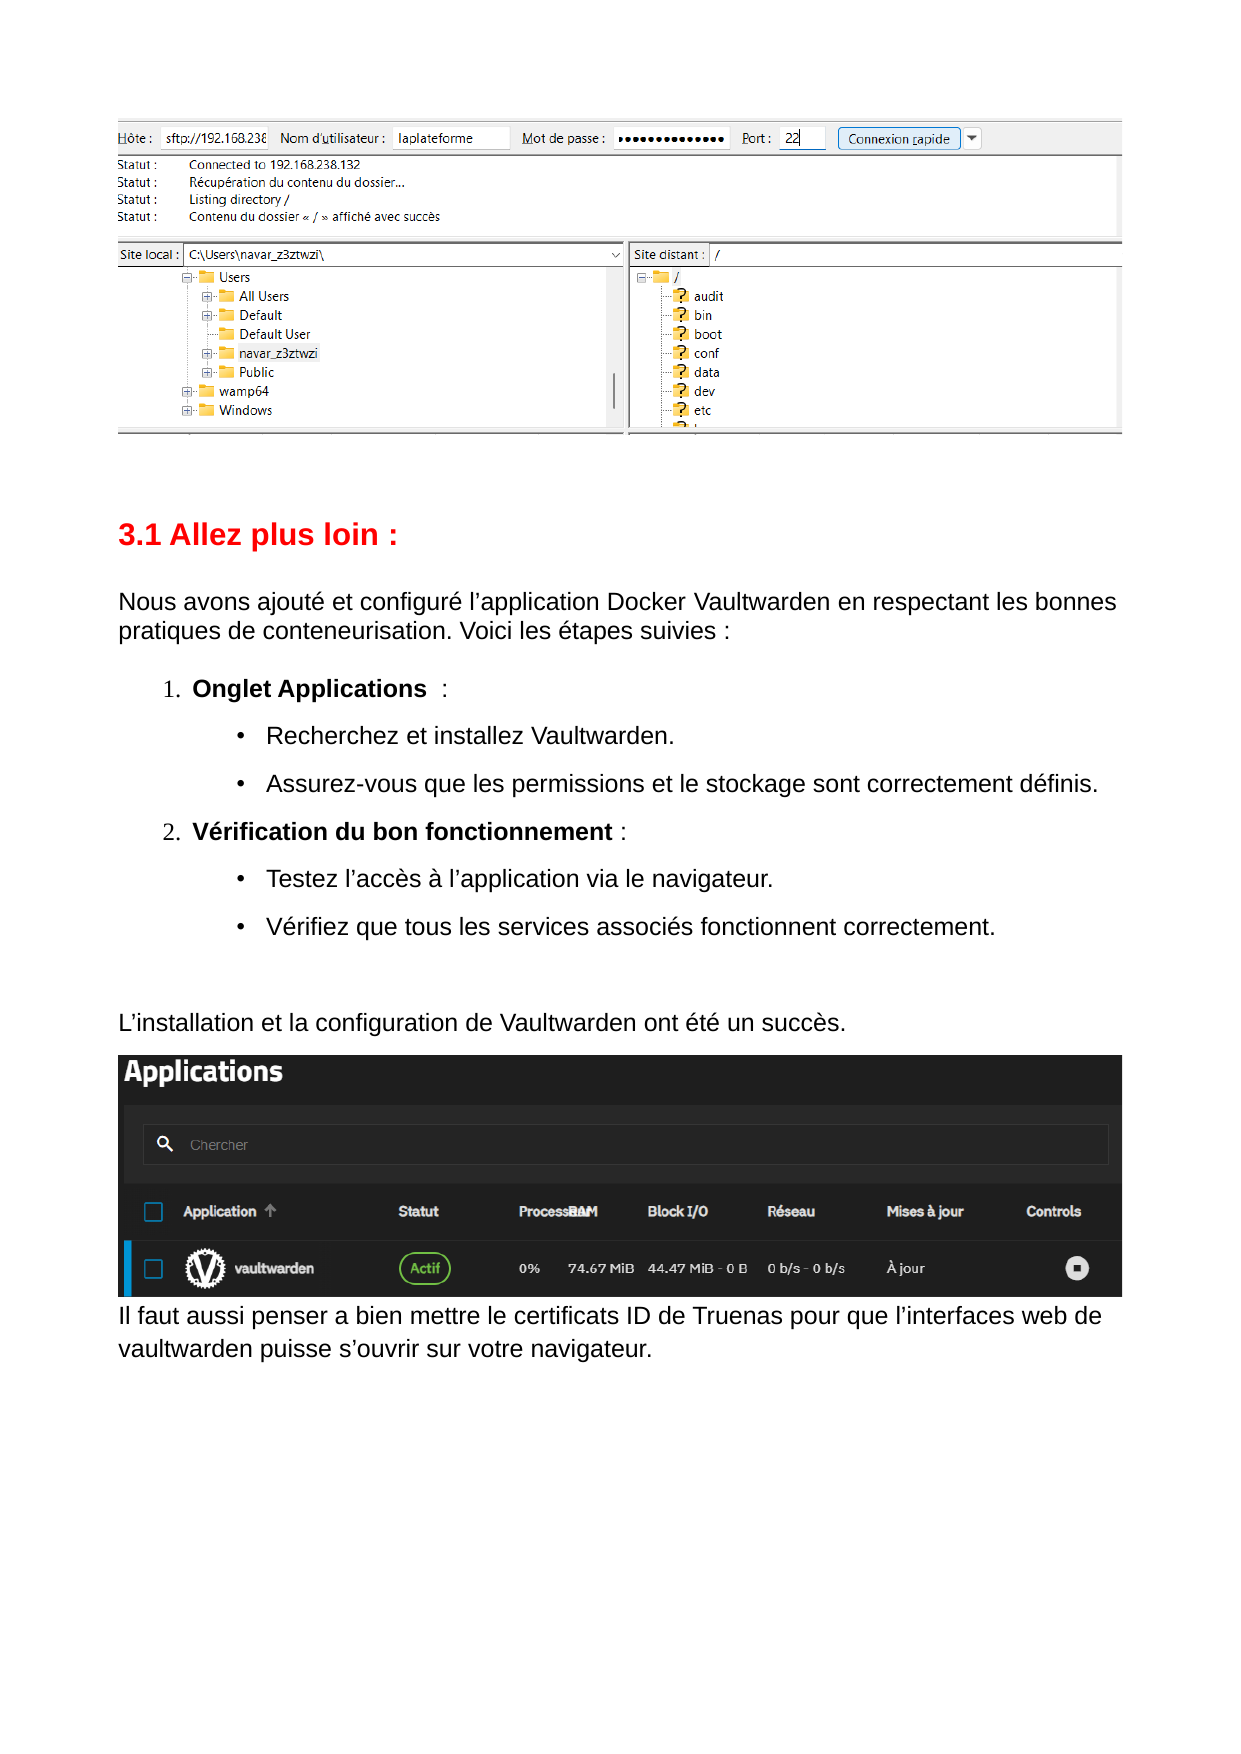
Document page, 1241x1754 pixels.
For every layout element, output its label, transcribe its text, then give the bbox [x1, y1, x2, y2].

picture [118, 1055, 1123, 1297]
text Il faut aussi penser a bien mettre le certificats ID de Truenas pour que l’interfaces web de vaultwarden puisse s’ouvrir sur votre navigateur. [118, 1297, 1122, 1362]
list Assurez-vous que les permissions et le stockage sont correctement définis. [236, 769, 1122, 798]
text 3.1 Allez plus loin : Nous avons ajouté et configuré l’application Docker Vaultwarden en respectant les bonnes pratiques de conteneurisation. Voici les étapes suivies : [118, 516, 1122, 645]
list Testez l’accès à l’application via le navigateur. [236, 864, 1122, 893]
list Vérifiez que tous les services associés fonctionnent correctement. [236, 912, 1122, 941]
list Onglet Applications : [162, 674, 1122, 702]
text L’installation et la configuration de Vaultwarden ont été un succès. [118, 1007, 1122, 1036]
picture [118, 118, 1123, 435]
list Vérification du bon fonctionnement : [162, 817, 1122, 846]
list Recherchez et installez Vaultwarden. [236, 721, 1122, 750]
